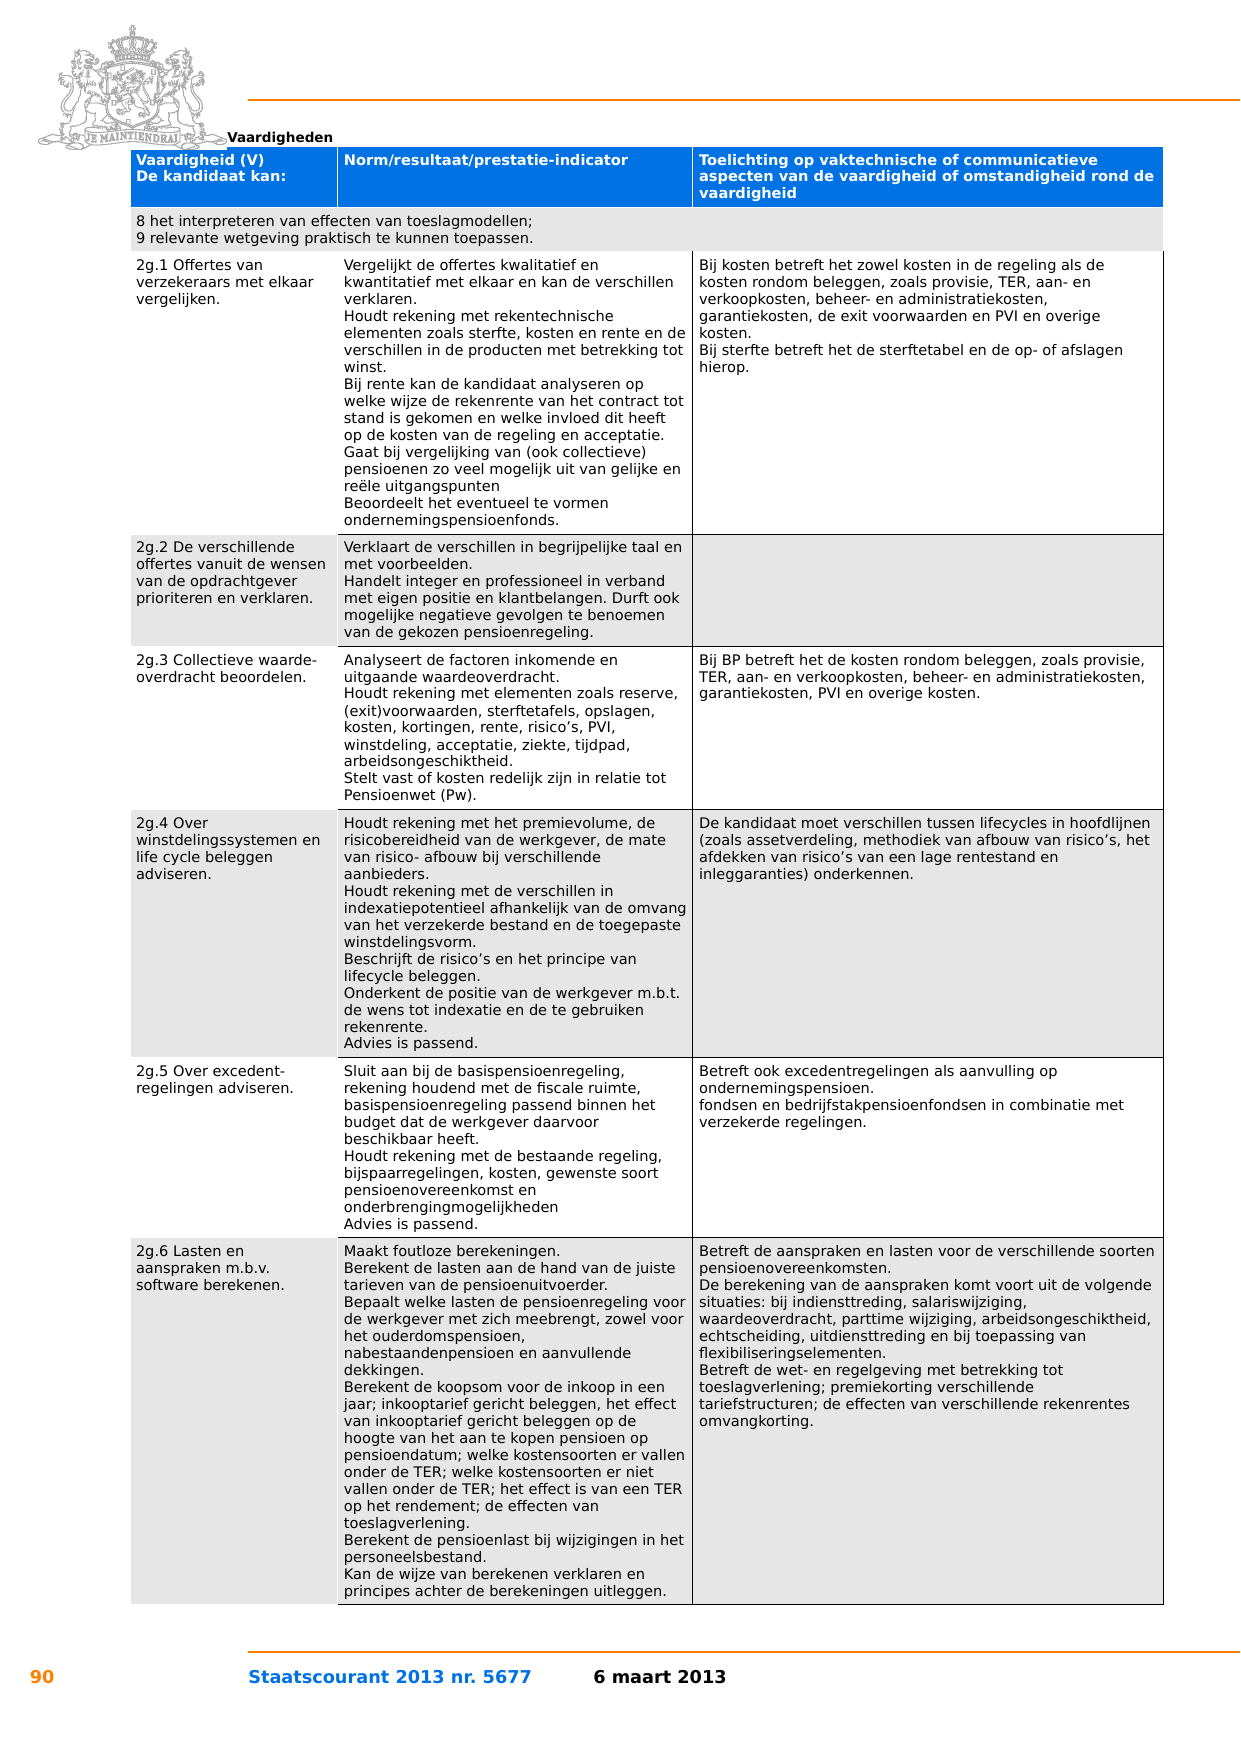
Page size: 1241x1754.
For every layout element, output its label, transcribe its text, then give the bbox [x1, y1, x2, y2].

table_cell Bij BP betreft het de kosten rondom beleggen, zoals provisie, TER, aan- en verkoopkosten, beheer- en administratiekosten, garantiekosten, PVI en overige kosten. [693, 647, 1163, 809]
table_cell Norm/resultaat/prestatie-indicator [338, 147, 692, 207]
table_cell 2g.6 Lasten en aanspraken m.b.v. software berekenen. [131, 1238, 337, 1604]
table_cell Vergelijkt de offertes kwalitatief en kwantitatief met elkaar en kan de verschillen verklaren. Houdt rekening met rekentechnische elementen zoals sterfte, kosten en rente en de verschillen in de producten met betrekking tot winst. Bij rente kan de kandidaat analyseren op welke wijze de rekenrente van het contract tot stand is gekomen en welke invloed dit heeft op de kosten van de regeling en acceptatie. Gaat bij vergelijking van (ook collectieve) pensioenen zo veel mogelijk uit van gelijke en reële uitgangspunten Beoordeelt het eventueel te vormen ondernemingspensioenfonds. [338, 253, 692, 533]
table_cell De kandidaat moet verschillen tussen lifecycles in hoofdlijnen (zoals assetverdeling, methodiek van afbouw van risico’s, het afdekken van risico’s van een lage rentestand en inleggaranties) onderkennen. [693, 810, 1163, 1057]
picture [38, 25, 227, 150]
table_cell 2g.3 Collectieve waarde-overdracht beoordelen. [131, 647, 337, 809]
table_cell [693, 535, 1163, 646]
table_cell Verklaart de verschillen in begrijpelijke taal en met voorbeelden. Handelt integer en professioneel in verband met eigen positie en klantbelangen. Durft ook mogelijke negatieve gevolgen te benoemen van de gekozen pensioenregeling. [338, 535, 692, 646]
table_cell Sluit aan bij de basispensioenregeling, rekening houdend met de fiscale ruimte, basispensioenregeling passend binnen het budget dat de werkgever daarvoor beschikbaar heeft. Houdt rekening met de bestaande regeling, bijspaarregelingen, kosten, gewenste soort pensioenovereenkomst en onderbrengingmogelijkheden Advies is passend. [338, 1058, 692, 1237]
table_cell 2g.5 Over excedent-regelingen adviseren. [131, 1058, 337, 1237]
table_cell Houdt rekening met het premievolume, de risicobereidheid van de werkgever, de mate van risico- afbouw bij verschillende aanbieders. Houdt rekening met de verschillen in indexatiepotentieel afhankelijk van de omvang van het verzekerde bestand en de toegepaste winstdelingsvorm. Beschrijft de risico’s en het principe van lifecycle beleggen. Onderkent de positie van de werkgever m.b.t. de wens tot indexatie en de te gebruiken rekenrente. Advies is passend. [338, 810, 692, 1057]
table_cell Maakt foutloze berekeningen. Berekent de lasten aan de hand van de juiste tarieven van de pensioenuitvoerder. Bepaalt welke lasten de pensioenregeling voor de werkgever met zich meebrengt, zowel voor het ouderdomspensioen, nabestaandenpensioen en aanvullende dekkingen. Berekent de koopsom voor de inkoop in een jaar; inkooptarief gericht beleggen, het effect van inkooptarief gericht beleggen op de hoogte van het aan te kopen pensioen op pensioendatum; welke kostensoorten er vallen onder de TER; welke kostensoorten er niet vallen onder de TER; het effect is van een TER op het rendement; de effecten van toeslagverlening. Berekent de pensioenlast bij wijzigingen in het personeelsbestand. Kan de wijze van berekenen verklaren en principes achter de berekeningen uitleggen. [338, 1238, 692, 1604]
table_cell 2g.4 Over winstdelingssystemen en life cycle beleggen adviseren. [131, 810, 337, 1057]
table_cell Betreft ook excedentregelingen als aanvulling op ondernemingspensioen. fondsen en bedrijfstakpensioenfondsen in combinatie met verzekerde regelingen. [693, 1058, 1163, 1237]
table_cell 2g.1 Offertes van verzekeraars met elkaar vergelijken. [131, 253, 337, 533]
table_cell Betreft de aanspraken en lasten voor de verschillende soorten pensioenovereenkomsten. De berekening van de aanspraken komt voort uit de volgende situaties: bij indiensttreding, salariswijziging, waardeoverdracht, parttime wijziging, arbeidsongeschiktheid, echtscheiding, uitdiensttreding en bij toepassing van flexibiliseringselementen. Betreft de wet- en regelgeving met betrekking tot toeslagverlening; premiekorting verschillende tariefstructuren; de effecten van verschillende rekenrentes omvangkorting. [693, 1238, 1163, 1604]
table_cell Bij kosten betreft het zowel kosten in de regeling als de kosten rondom beleggen, zoals provisie, TER, aan- en verkoopkosten, beheer- en administratiekosten, garantiekosten, de exit voorwaarden en PVI en overige kosten. Bij sterfte betreft het de sterftetabel en de op- of afslagen hierop. [693, 253, 1163, 533]
table_cell Toelichting op vaktechnische of communicatieve aspecten van de vaardigheid of omstandigheid rond de vaardigheid [693, 147, 1163, 207]
table_cell 8 het interpreteren van effecten van toeslagmodellen; 9 relevante wetgeving praktisch te kunnen toepassen. [131, 208, 1163, 251]
table_cell Vaardigheid (V) De kandidaat kan: [131, 147, 337, 207]
table_header Vaardigheden [227, 130, 1163, 146]
table_cell 2g.2 De verschillende offertes vanuit de wensen van de opdrachtgever prioriteren en verklaren. [131, 535, 337, 646]
table_cell Analyseert de factoren inkomende en uitgaande waardeoverdracht. Houdt rekening met elementen zoals reserve, (exit)voorwaarden, sterftetafels, opslagen, kosten, kortingen, rente, risico’s, PVI, winstdeling, acceptatie, ziekte, tijdpad, arbeidsongeschiktheid. Stelt vast of kosten redelijk zijn in relatie tot Pensioenwet (Pw). [338, 647, 692, 809]
